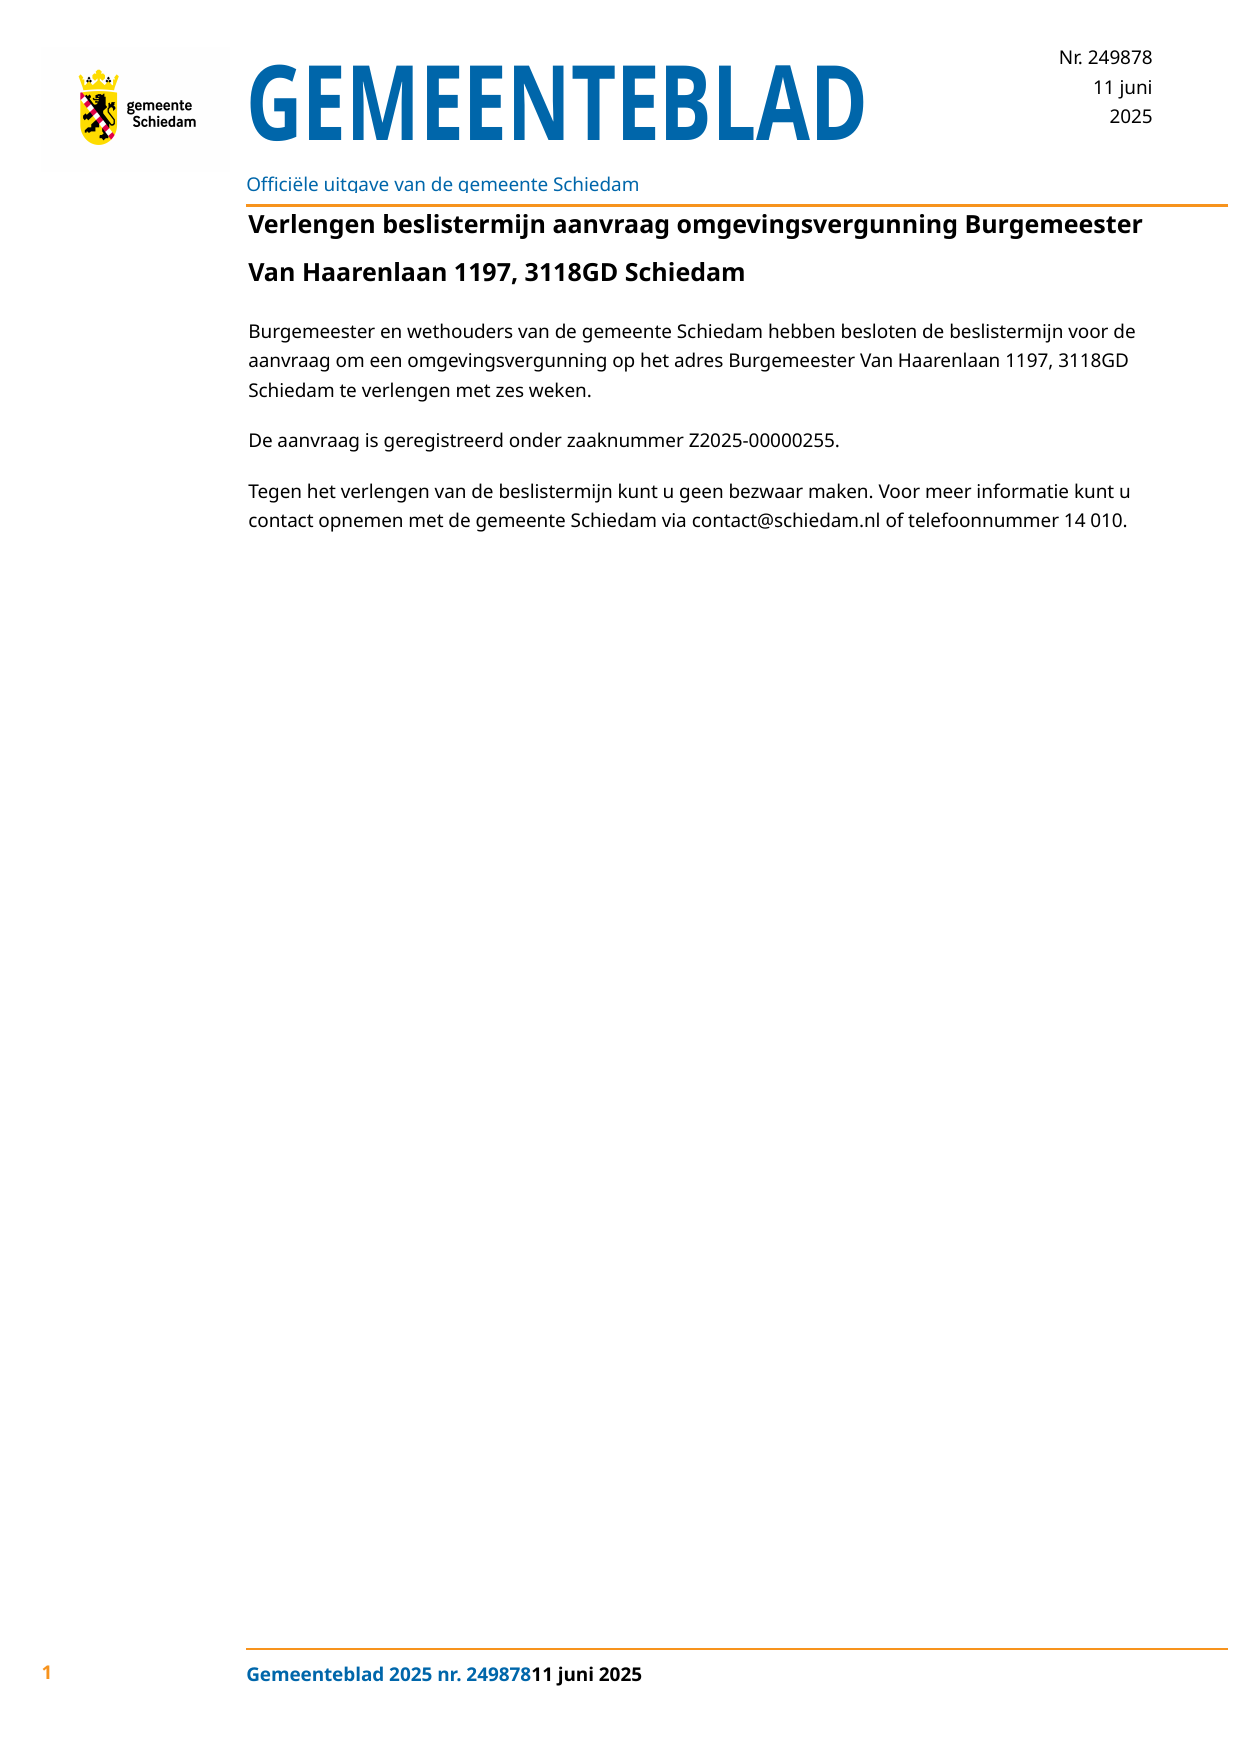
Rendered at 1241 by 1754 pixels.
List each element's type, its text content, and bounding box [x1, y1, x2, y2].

text Tegen het verlengen van de beslistermijn kunt u geen bezwaar maken. Voor meer informatie kunt u contact opnemen met de gemeente Schiedam via contact@schiedam.nl of telefoonnummer 14 010. [248, 478, 1152, 533]
text Burgemeester en wethouders van de gemeente Schiedam hebben besloten de beslistermijn voor de aanvraag om een omgevingsvergunning op het adres Burgemeester Van Haarenlaan 1197, 3118GD Schiedam te verlengen met zes weken. [248, 318, 1152, 403]
picture [41, 47, 231, 172]
text De aanvraag is geregistreerd onder zaaknummer Z2025-00000255. [248, 427, 1152, 453]
text Verlengen beslistermijn aanvraag omgevingsvergunning Burgemeester Van Haarenlaan 1197, 3118GD Schiedam [248, 207, 1152, 288]
